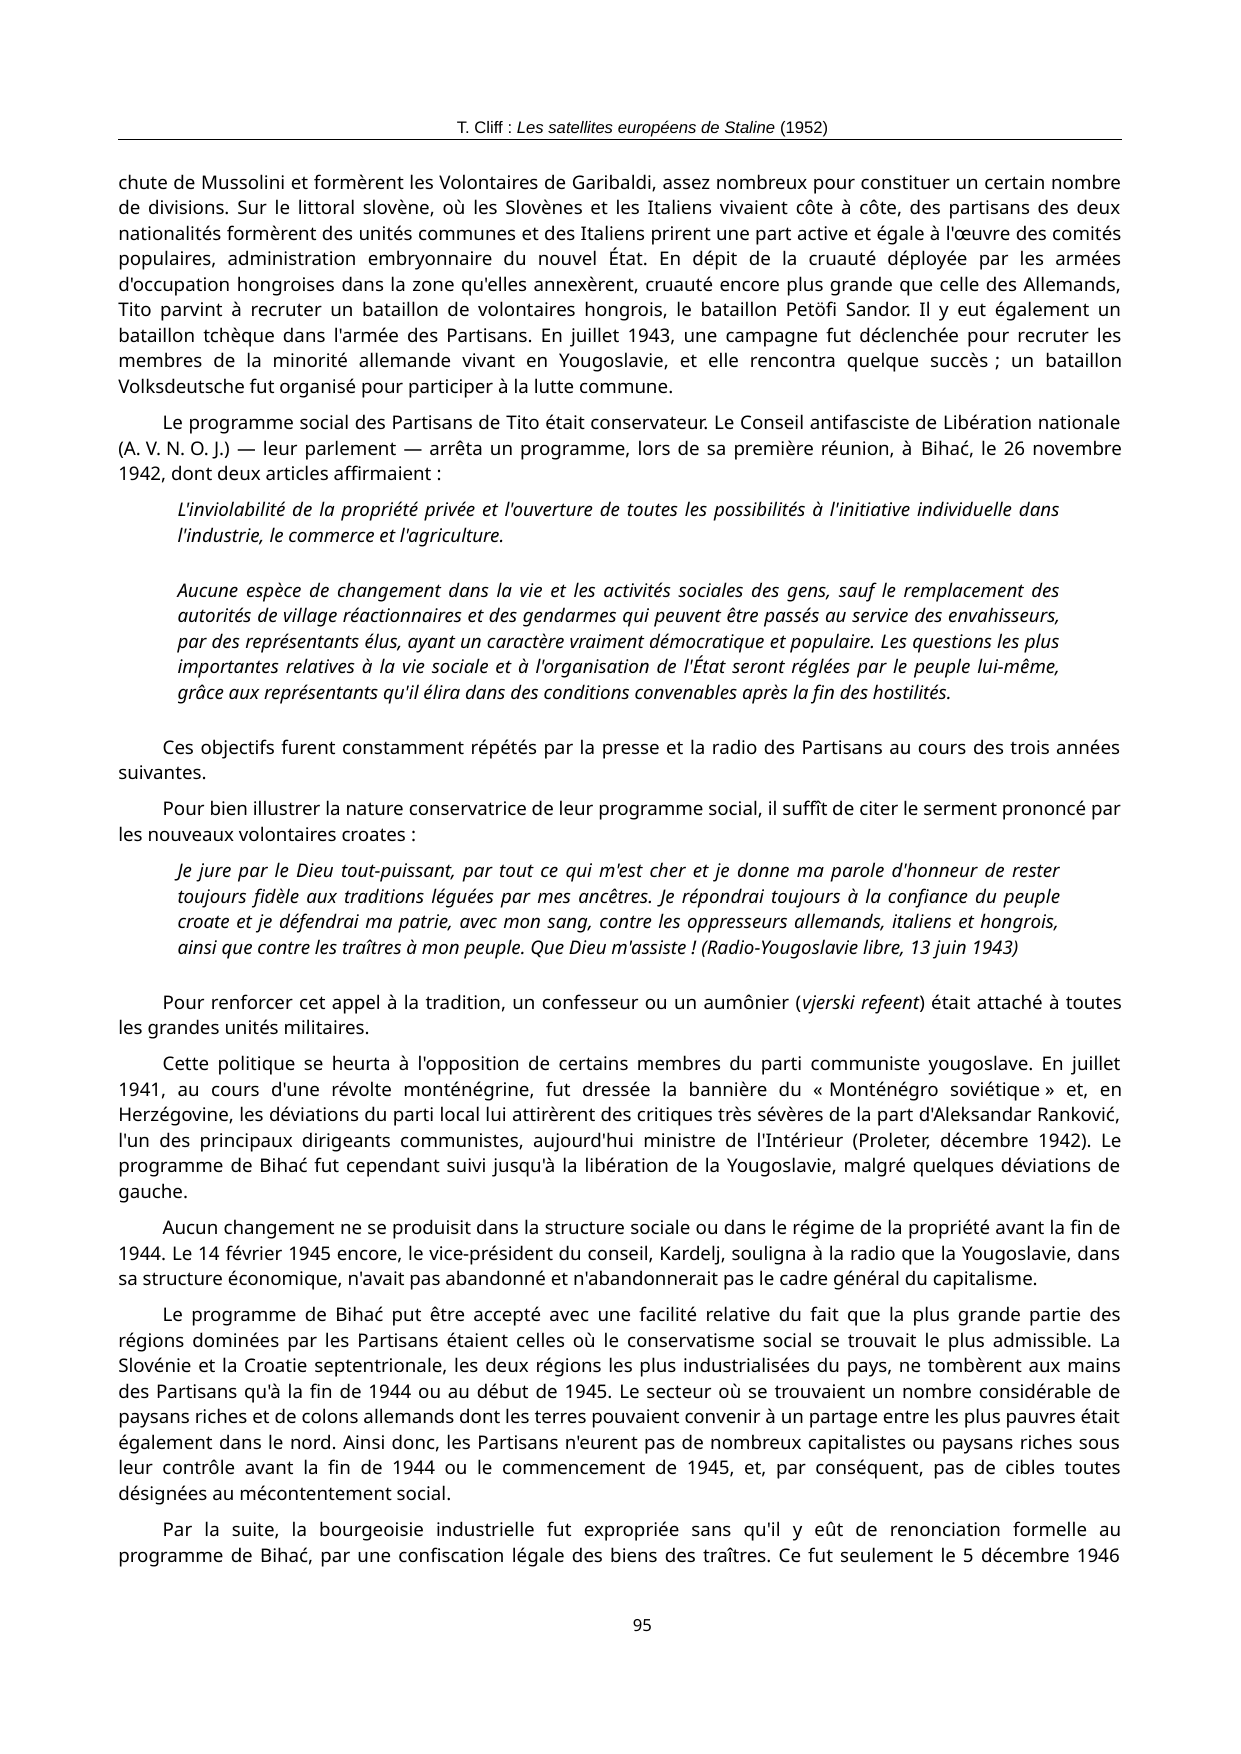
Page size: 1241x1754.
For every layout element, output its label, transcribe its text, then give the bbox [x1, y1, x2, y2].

text Pour renforcer cet appel à la tradition, un confesseur ou un aumônier (vjerski refeent) était attaché à toutes les grandes unités militaires. [118, 989, 1122, 1040]
text L'inviolabilité de la propriété privée et l'ouverture de toutes les possibilités à l'initiative individuelle dans l'industrie, le commerce et l'agriculture. [177, 496, 1063, 547]
text Par la suite, la bourgeoisie industrielle fut expropriée sans qu'il y eût de renonciation formelle au programme de Bihać, par une confiscation légale des biens des traîtres. Ce fut seulement le 5 décembre 1946 [118, 1516, 1122, 1567]
text Pour bien illustrer la nature conservatrice de leur programme social, il suffît de citer le serment prononcé par les nouveaux volontaires croates : [118, 796, 1122, 847]
text Je jure par le Dieu tout-puissant, par tout ce qui m'est cher et je donne ma parole d'honneur de rester toujours fidèle aux traditions léguées par mes ancêtres. Je répondrai toujours à la confiance du peuple croate et je défendrai ma patrie, avec mon sang, contre les oppresseurs allemands, italiens et hongrois, ainsi que contre les traîtres à mon peuple. Que Dieu m'assiste ! (Radio-Yougoslavie libre, 13 juin 1943) [177, 857, 1063, 959]
text Aucun changement ne se produisit dans la structure sociale ou dans le régime de la propriété avant la fin de 1944. Le 14 février 1945 encore, le vice-président du conseil, Kardelj, souligna à la radio que la Yougoslavie, dans sa structure économique, n'avait pas abandonné et n'abandonnerait pas le cadre général du capitalisme. [118, 1214, 1122, 1291]
text chute de Mussolini et formèrent les Volontaires de Garibaldi, assez nombreux pour constituer un certain nombre de divisions. Sur le littoral slovène, où les Slovènes et les Italiens vivaient côte à côte, des partisans des deux nationalités formèrent des unités communes et des Italiens prirent une part active et égale à l'œuvre des comités populaires, administration embryonnaire du nouvel État. En dépit de la cruauté déployée par les armées d'occupation hongroises dans la zone qu'elles annexèrent, cruauté encore plus grande que celle des Allemands, Tito parvint à recruter un bataillon de volontaires hongrois, le bataillon Petöfi Sandor. Il y eut également un bataillon tchèque dans l'armée des Partisans. En juillet 1943, une campagne fut déclenchée pour recruter les membres de la minorité allemande vivant en Yougoslavie, et elle rencontra quelque succès ; un bataillon Volksdeutsche fut organisé pour participer à la lutte commune. [118, 169, 1122, 399]
text Le programme de Bihać put être accepté avec une facilité relative du fait que la plus grande partie des régions dominées par les Partisans étaient celles où le conservatisme social se trouvait le plus admissible. La Slovénie et la Croatie septentrionale, les deux régions les plus industrialisées du pays, ne tombèrent aux mains des Partisans qu'à la fin de 1944 ou au début de 1945. Le secteur où se trouvaient un nombre considérable de paysans riches et de colons allemands dont les terres pouvaient convenir à un partage entre les plus pauvres était également dans le nord. Ainsi donc, les Partisans n'eurent pas de nombreux capitalistes ou paysans riches sous leur contrôle avant la fin de 1944 ou le commencement de 1945, et, par conséquent, pas de cibles toutes désignées au mécontentement social. [118, 1302, 1122, 1506]
text Cette politique se heurta à l'opposition de certains membres du parti communiste yougoslave. En juillet 1941, au cours d'une révolte monténégrine, fut dressée la bannière du « Monténégro soviétique » et, en Herzégovine, les déviations du parti local lui attirèrent des critiques très sévères de la part d'Aleksandar Ranković, l'un des principaux dirigeants communistes, aujourd'hui ministre de l'Intérieur (Proleter, décembre 1942). Le programme de Bihać fut cependant suivi jusqu'à la libération de la Yougoslavie, malgré quelques déviations de gauche. [118, 1051, 1122, 1204]
text Aucune espèce de changement dans la vie et les activités sociales des gens, sauf le remplacement des autorités de village réactionnaires et des gendarmes qui peuvent être passés au service des envahisseurs, par des représentants élus, ayant un caractère vraiment démocratique et populaire. Les questions les plus importantes relatives à la vie sociale et à l'organisation de l'État seront réglées par le peuple lui-même, grâce aux représentants qu'il élira dans des conditions convenables après la fin des hostilités. [177, 577, 1063, 704]
text Ces objectifs furent constamment répétés par la presse et la radio des Partisans au cours des trois années suivantes. [118, 734, 1122, 785]
text Le programme social des Partisans de Tito était conservateur. Le Conseil antifasciste de Libération nationale (A. V. N. O. J.) — leur parlement — arrêta un programme, lors de sa première réunion, à Bihać, le 26 novembre 1942, dont deux articles affirmaient : [118, 409, 1122, 486]
